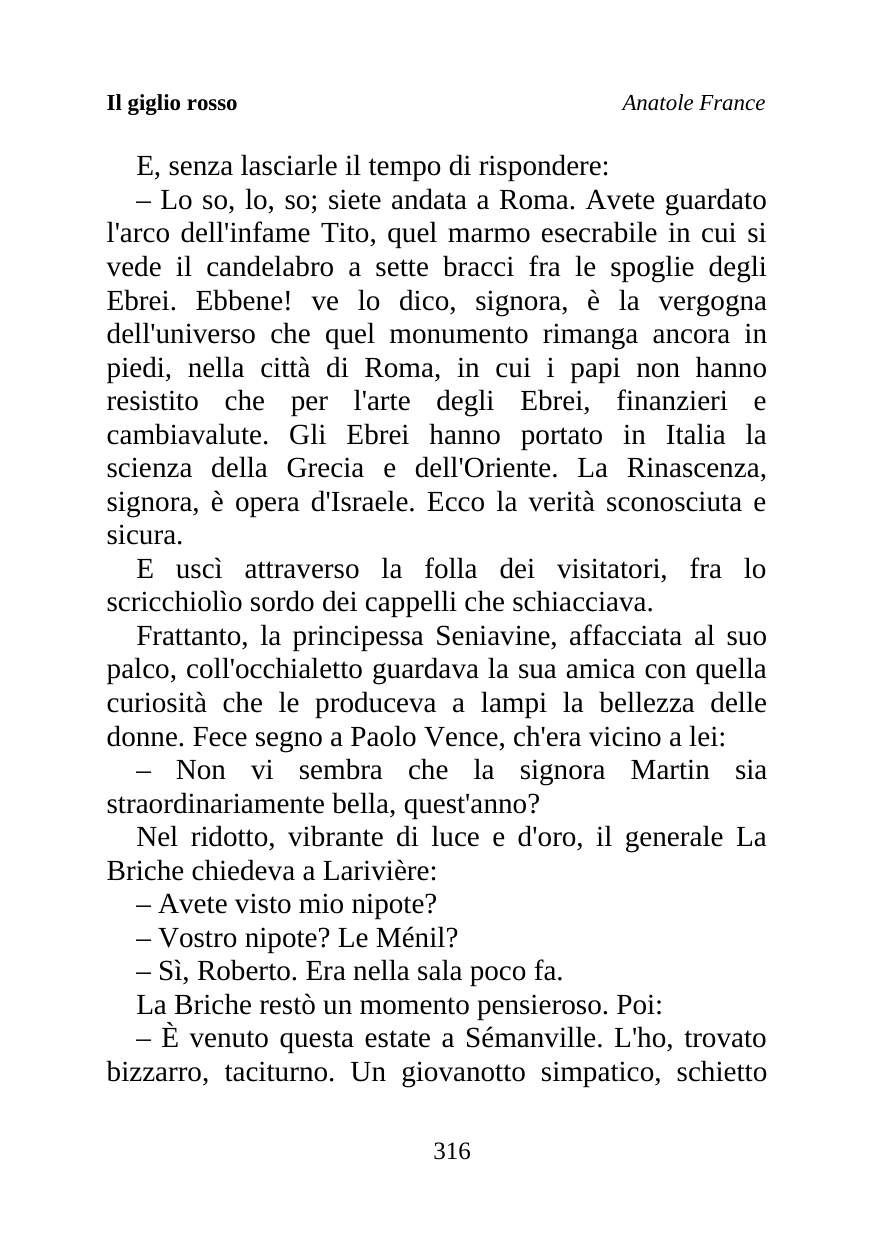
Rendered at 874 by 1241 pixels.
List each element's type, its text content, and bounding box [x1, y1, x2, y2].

text – È venuto questa estate a Sémanville. L'ho, trovato bizzarro, taciturno. Un giovanotto simpatico, schietto [106, 1021, 768, 1088]
text – Vostro nipote? Le Ménil? [106, 920, 768, 953]
text – Lo so, lo, so; siete andata a Roma. Avete guardato l'arco dell'infame Tito, quel marmo esecrabile in cui si vede il candelabro a sette bracci fra le spoglie degli Ebrei. Ebbene! ve lo dico, signora, è la vergogna dell'universo che quel monumento rimanga ancora in piedi, nella città di Roma, in cui i papi non hanno resistito che per l'arte degli Ebrei, finanzieri e cambiavalute. Gli Ebrei hanno portato in Italia la scienza della Grecia e dell'Oriente. La Rinascenza, signora, è opera d'Israele. Ecco la verità sconosciuta e sicura. [106, 182, 768, 551]
text E uscì attraverso la folla dei visitatori, fra lo scricchiolìo sordo dei cappelli che schiacciava. [106, 551, 768, 618]
text – Sì, Roberto. Era nella sala poco fa. [106, 953, 768, 987]
text Nel ridotto, vibrante di luce e d'oro, il generale La Briche chiedeva a Larivière: [106, 819, 768, 886]
text – Avete visto mio nipote? [106, 886, 768, 920]
text La Briche restò un momento pensieroso. Poi: [106, 987, 768, 1021]
text Frattanto, la principessa Seniavine, affacciata al suo palco, coll'occhialetto guardava la sua amica con quella curiosità che le produceva a lampi la bellezza delle donne. Fece segno a Paolo Vence, ch'era vicino a lei: [106, 618, 768, 752]
text – Non vi sembra che la signora Martin sia straordinariamente bella, quest'anno? [106, 752, 768, 819]
text E, senza lasciarle il tempo di rispondere: [106, 148, 768, 182]
